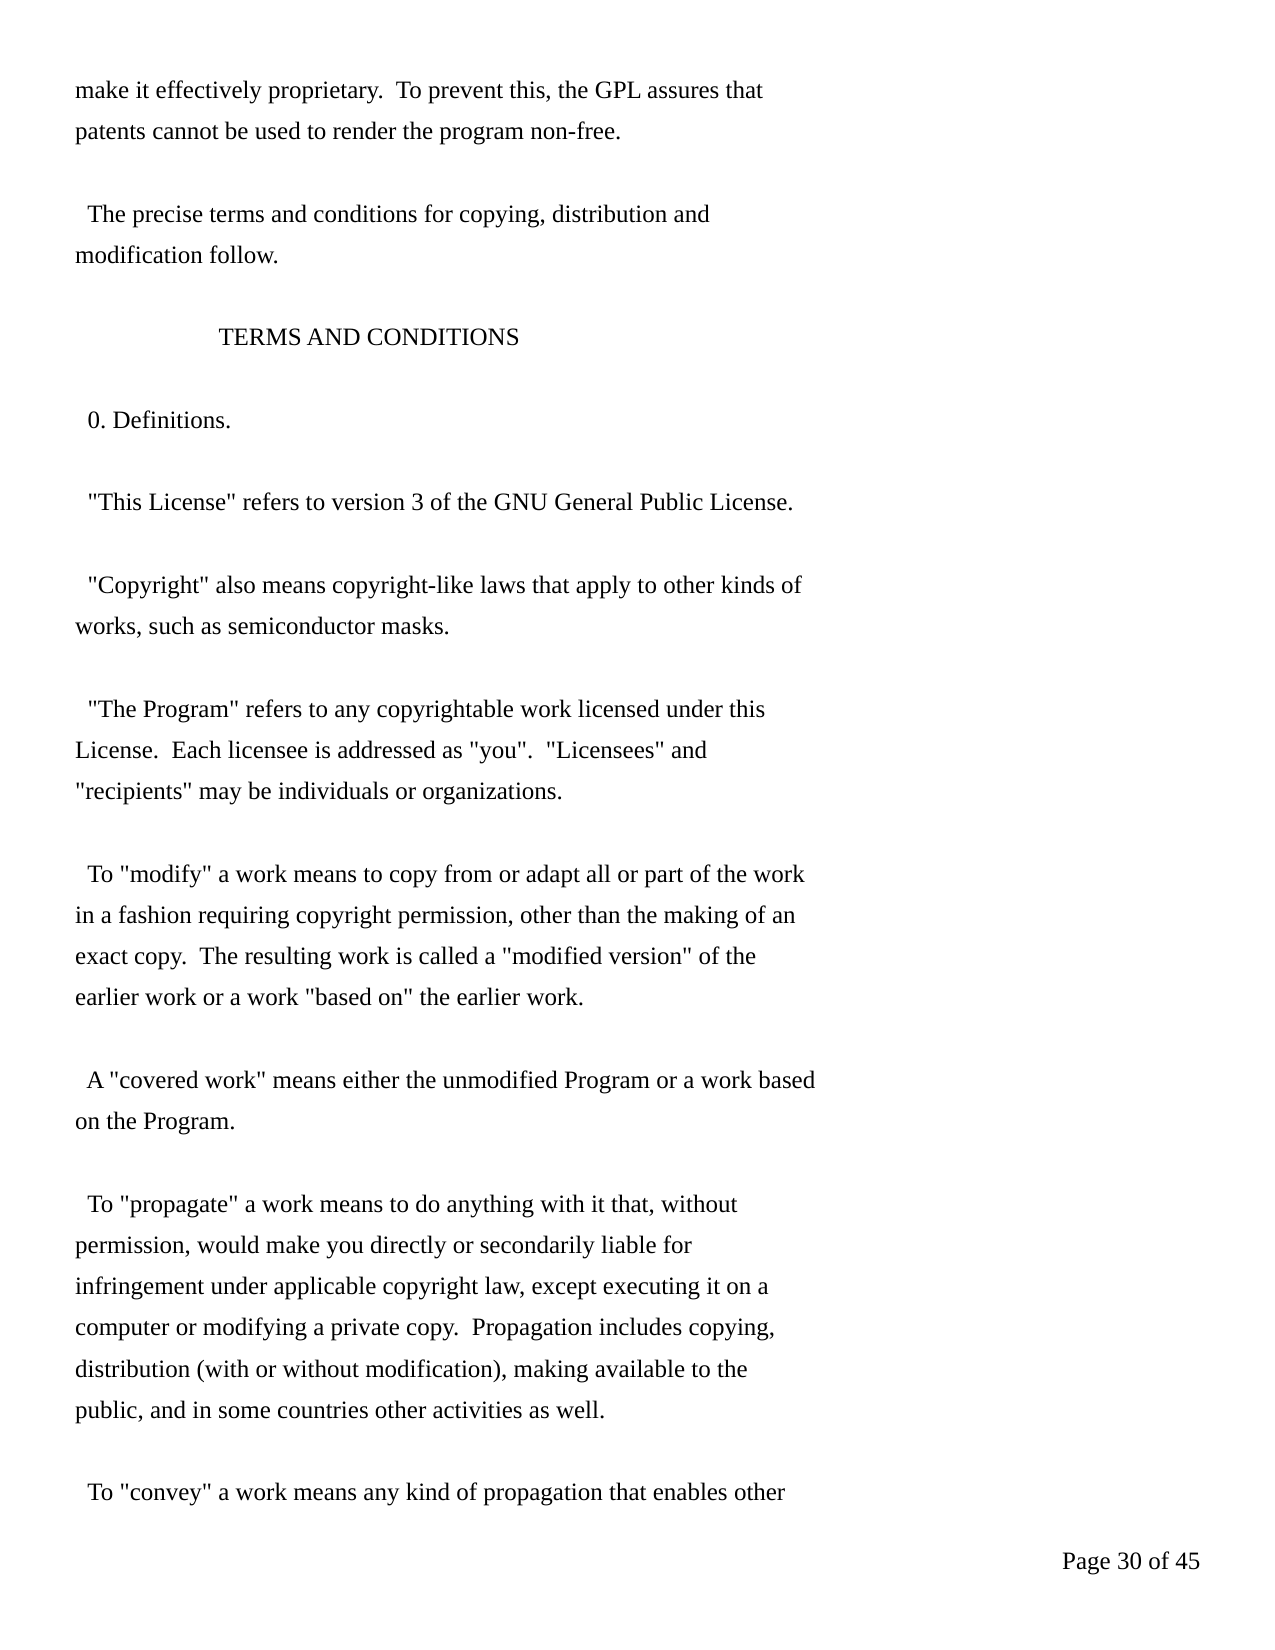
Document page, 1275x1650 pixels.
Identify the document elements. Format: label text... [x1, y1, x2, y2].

text computer or modifying a private copy. Propagation includes copying, [75, 1312, 1200, 1341]
text License. Each licensee is addressed as "you". "Licensees" and [75, 735, 1200, 764]
text 0. Definitions. [75, 405, 1200, 434]
text exact copy. The resulting work is called a "modified version" of the [75, 941, 1200, 970]
text permission, would make you directly or secondarily liable for [75, 1230, 1200, 1259]
text The precise terms and conditions for copying, distribution and [75, 199, 1200, 227]
text modification follow. [75, 240, 1200, 269]
text To "propagate" a work means to do anything with it that, without [75, 1189, 1200, 1217]
text distribution (with or without modification), making available to the [75, 1354, 1200, 1382]
text patents cannot be used to render the program non-free. [75, 116, 1200, 145]
text "The Program" refers to any copyrightable work licensed under this [75, 694, 1200, 722]
text make it effectively proprietary. To prevent this, the GPL assures that [75, 75, 1200, 104]
text public, and in some countries other activities as well. [75, 1395, 1200, 1424]
text infringement under applicable copyright law, except executing it on a [75, 1271, 1200, 1300]
text in a fashion requiring copyright permission, other than the making of an [75, 900, 1200, 929]
text "This License" refers to version 3 of the GNU General Public License. [75, 487, 1200, 516]
text A "covered work" means either the unmodified Program or a work based [75, 1065, 1200, 1094]
text "Copyright" also means copyright-like laws that apply to other kinds of [75, 570, 1200, 599]
text earlier work or a work "based on" the earlier work. [75, 982, 1200, 1011]
text "recipients" may be individuals or organizations. [75, 776, 1200, 805]
text TERMS AND CONDITIONS [75, 322, 1200, 351]
text To "convey" a work means any kind of propagation that enables other [75, 1477, 1200, 1506]
text works, such as semiconductor masks. [75, 611, 1200, 640]
text on the Program. [75, 1106, 1200, 1135]
text To "modify" a work means to copy from or adapt all or part of the work [75, 859, 1200, 887]
